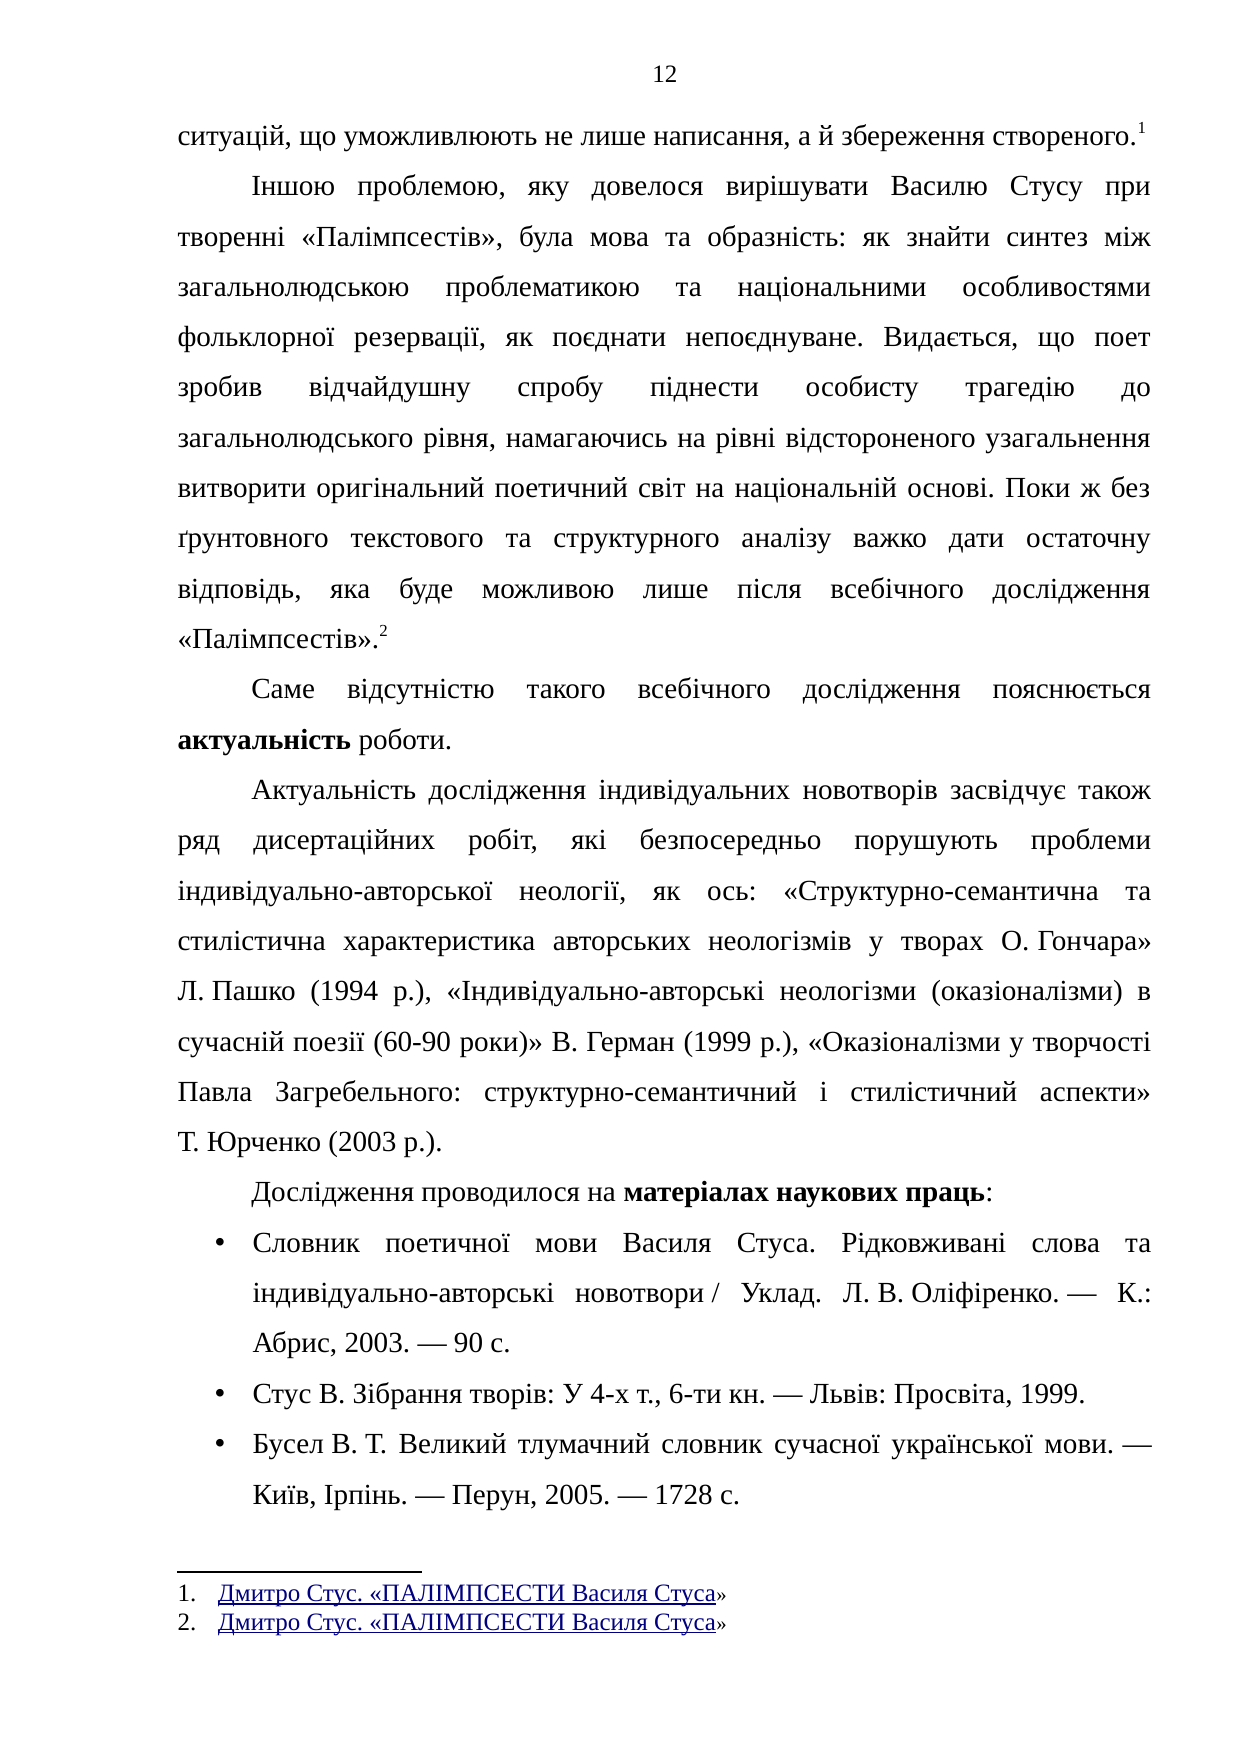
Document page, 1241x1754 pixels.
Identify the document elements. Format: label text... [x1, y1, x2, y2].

list Стус В. Зібрання творів: У 4‑х т., 6‑ти кн. — Львів: Просвіта, 1999. [215, 1376, 1152, 1409]
text Дмитро Стус. «ПАЛІМПСЕСТИ Василя Стуса» [177, 1607, 1152, 1636]
text Актуальність дослідження індивідуальних новотворів засвідчує також ряд дисертаційних робіт, які безпосередньо порушують проблеми індивідуально-авторської неології, як ось: «Структурно-семантична та стилістична характеристика авторських неологізмів у творах О. Гончара» Л. Пашко (1994 р.), «Індивідуально-авторські неологізми (оказіоналізми) в сучасній поезії (60-90 роки)» В. Герман (1999 р.), «Оказіоналізми у творчості Павла Загребельного: структурно-семантичний і стилістичний аспекти» Т. Юрченко (2003 р.). [177, 772, 1152, 1158]
text Дмитро Стус. «ПАЛІМПСЕСТИ Василя Стуса» [177, 1578, 1152, 1607]
text Дослідження проводилося на матеріалах наукових праць: [177, 1174, 1152, 1208]
text Іншою проблемою, яку довелося вирішувати Василю Стусу при творенні «Палімпсестів», була мова та образність: як знайти синтез між загальнолюдською проблематикою та національними особливостями фольклорної резервації, як поєднати непоєднуване. Видається, що поет зробив відчайдушну спробу піднести особисту трагедію до загальнолюдського рівня, намагаючись на рівні відстороненого узагальнення витворити оригінальний поетичний світ на національній основі. Поки ж без ґрунтовного текстового та структурного аналізу важко дати остаточну відповідь, яка буде можливою лише після всебічного дослідження «Палімпсестів». [177, 168, 1152, 655]
list Словник поетичної мови Василя Стуса. Рідковживані слова та індивідуально‑авторські новотвори / Уклад. Л. В. Оліфіренко. — К.: Абрис, 2003. — 90 с. [215, 1225, 1152, 1359]
list Бусел В. Т. Великий тлумачний словник сучасної української мови. — Київ, Ірпінь. — Перун, 2005. — 1728 с. [215, 1426, 1152, 1510]
text Саме відсутністю такого всебічного дослідження пояснюється актуальність роботи. [177, 671, 1152, 755]
text ситуацій, що уможливлюють не лише написання, а й збереження створеного. [177, 118, 1152, 152]
